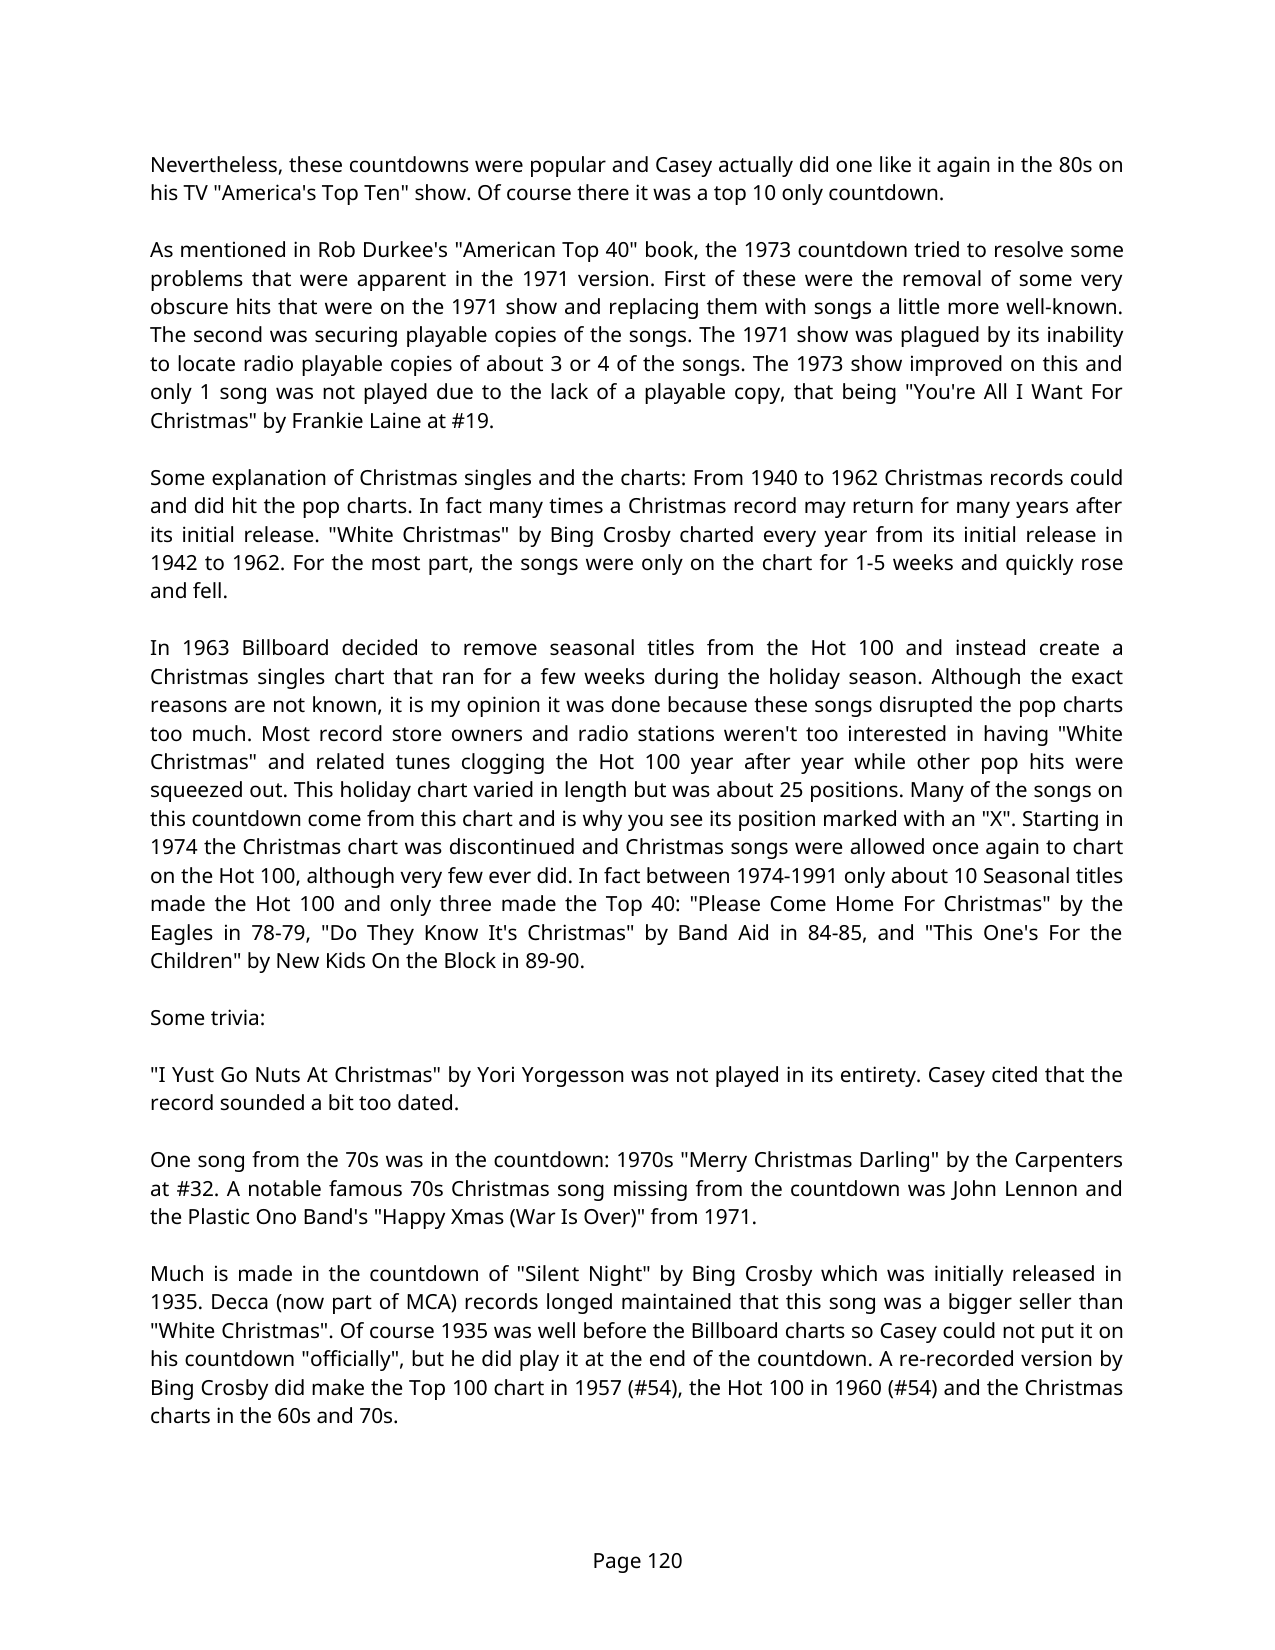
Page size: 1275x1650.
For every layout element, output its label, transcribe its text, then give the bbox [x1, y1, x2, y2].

text Much is made in the countdown of "Silent Night" by Bing Crosby which was initially released in 1935. Decca (now part of MCA) records longed maintained that this song was a bigger seller than "White Christmas". Of course 1935 was well before the Billboard charts so Casey could not put it on his countdown "officially", but he did play it at the end of the countdown. A re-recorded version by Bing Crosby did make the Top 100 chart in 1957 (#54), the Hot 100 in 1960 (#54) and the Christmas charts in the 60s and 70s. [150, 1259, 1125, 1430]
text One song from the 70s was in the countdown: 1970s "Merry Christmas Darling" by the Carpenters at #32. A notable famous 70s Christmas song missing from the countdown was John Lennon and the Plastic Ono Band's "Happy Xmas (War Is Over)" from 1971. [150, 1145, 1125, 1231]
text Some explanation of Christmas singles and the charts: From 1940 to 1962 Christmas records could and did hit the pop charts. In fact many times a Christmas record may return for many years after its initial release. "White Christmas" by Bing Crosby charted every year from its initial release in 1942 to 1962. For the most part, the songs were only on the chart for 1-5 weeks and quickly rose and fell. [150, 463, 1125, 605]
text As mentioned in Rob Durkee's "American Top 40" book, the 1973 countdown tried to resolve some problems that were apparent in the 1971 version. First of these were the removal of some very obscure hits that were on the 1971 show and replacing them with songs a little more well-known. The second was securing playable copies of the songs. The 1971 show was plagued by its inability to locate radio playable copies of about 3 or 4 of the songs. The 1973 show improved on this and only 1 song was not played due to the lack of a playable copy, that being "You're All I Want For Christmas" by Frankie Laine at #19. [150, 235, 1125, 434]
text In 1963 Billboard decided to remove seasonal titles from the Hot 100 and instead create a Christmas singles chart that ran for a few weeks during the holiday season. Although the exact reasons are not known, it is my opinion it was done because these songs disrupted the pop charts too much. Most record store owners and radio stations weren't too interested in having "White Christmas" and related tunes clogging the Hot 100 year after year while other pop hits were squeezed out. This holiday chart varied in length but was about 25 positions. Many of the songs on this countdown come from this chart and is why you see its position marked with an "X". Starting in 1974 the Christmas chart was discontinued and Christmas songs were allowed once again to chart on the Hot 100, although very few ever did. In fact between 1974-1991 only about 10 Seasonal titles made the Hot 100 and only three made the Top 40: "Please Come Home For Christmas" by the Eagles in 78-79, "Do They Know It's Christmas" by Band Aid in 84-85, and "This One's For the Children" by New Kids On the Block in 89-90. [150, 633, 1125, 975]
text Some trivia: [150, 1003, 1125, 1032]
text Nevertheless, these countdowns were popular and Casey actually did one like it again in the 80s on his TV "America's Top Ten" show. Of course there it was a top 10 only countdown. [150, 150, 1125, 207]
text "I Yust Go Nuts At Christmas" by Yori Yorgesson was not played in its entirety. Casey cited that the record sounded a bit too dated. [150, 1060, 1125, 1117]
